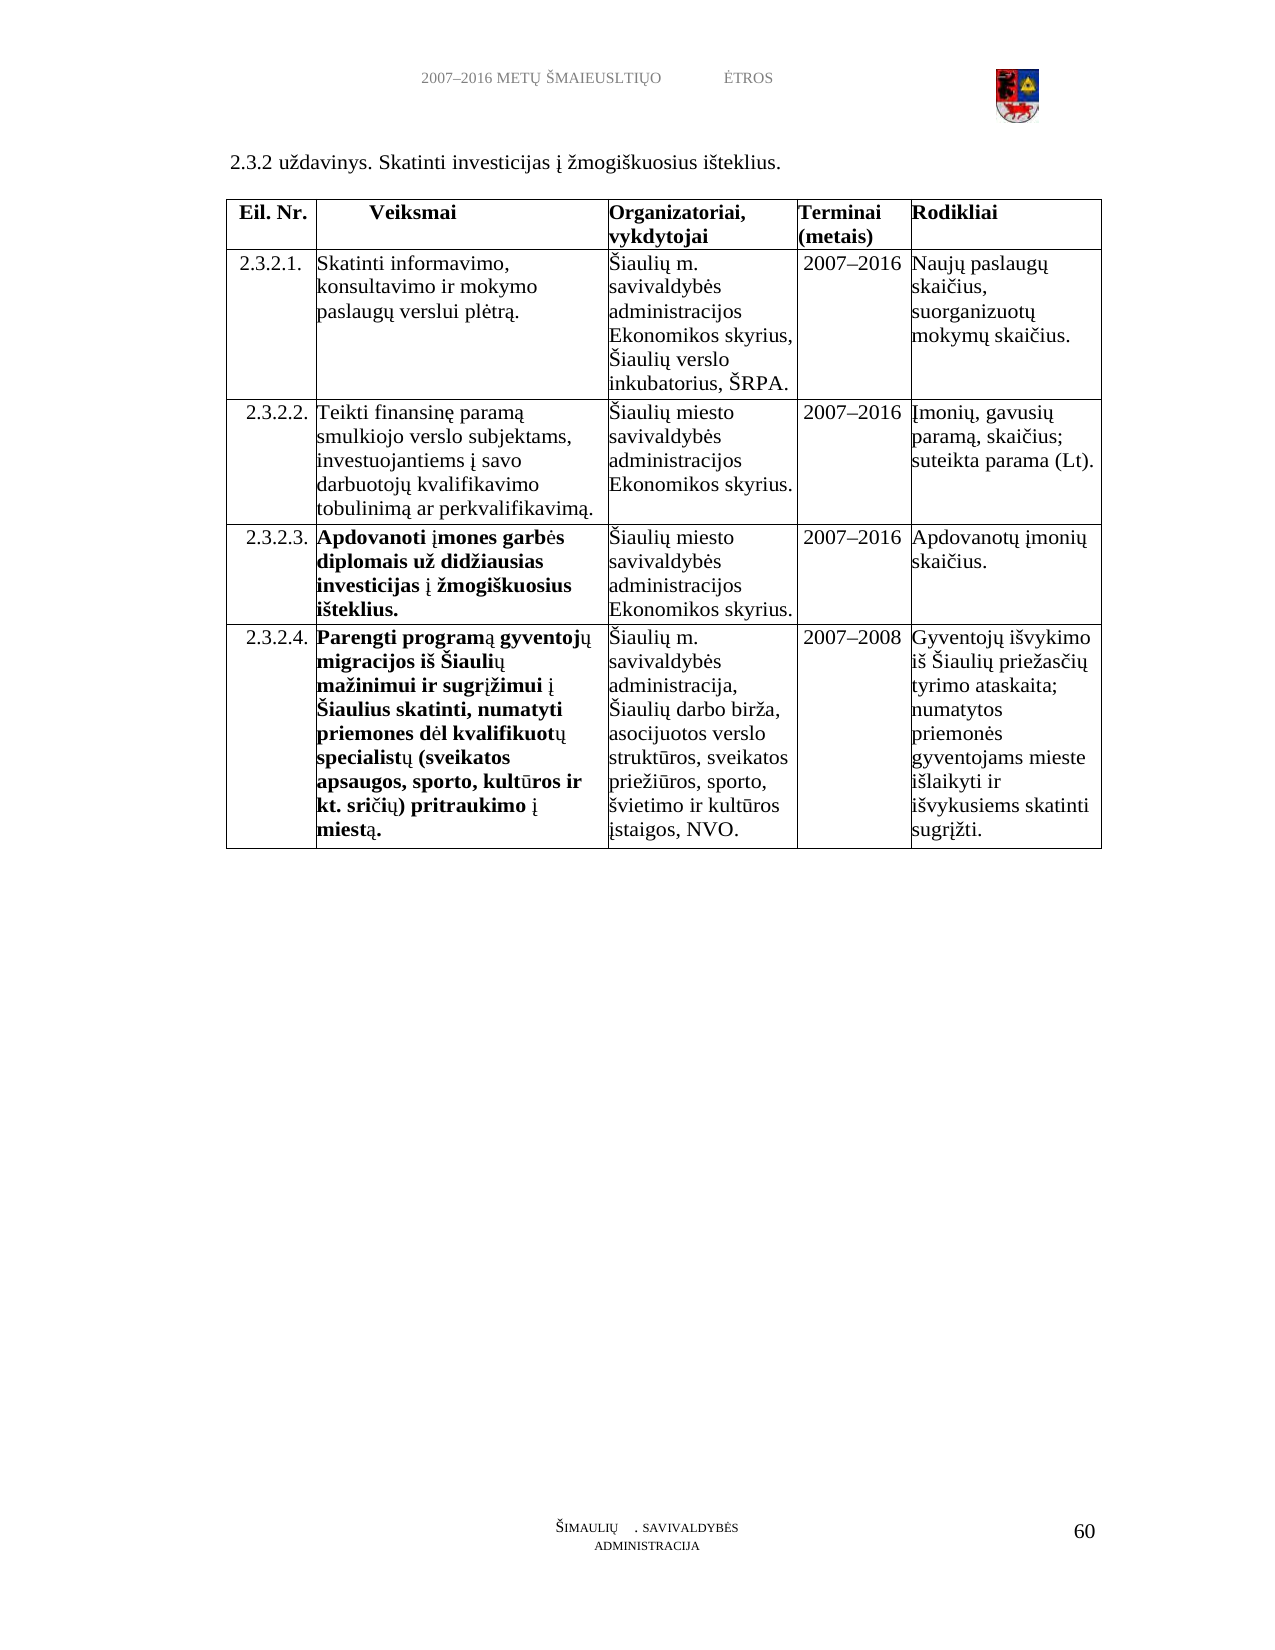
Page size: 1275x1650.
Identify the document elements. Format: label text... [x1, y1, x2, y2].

table_header Rodikliai [912, 200, 1101, 249]
table_cell Apdovanoti įmones garbės diplomais už didžiausias investicijas į žmogiškuosius išteklius. [317, 525, 608, 624]
table_header Organizatoriai, vykdytojai [609, 200, 797, 249]
table_cell 2007–2016 [798, 250, 911, 399]
table_cell Gyventojų išvykimo iš Šiaulių priežasčių tyrimo ataskaita; numatytos priemonės gyventojams mieste išlaikyti ir išvykusiems skatinti sugrįžti. [912, 625, 1101, 848]
table_cell 2.3.2.3. [227, 525, 316, 624]
table_cell 2007–2016 [798, 400, 911, 524]
table_cell Teikti finansinę paramą smulkiojo verslo subjektams, investuojantiems į savo darbuotojų kvalifikavimo tobulinimą ar perkvalifikavimą. [317, 400, 608, 524]
table_cell Apdovanotų įmonių skaičius. [912, 525, 1101, 624]
table_cell Šiaulių miesto savivaldybės administracijos Ekonomikos skyrius. [609, 525, 797, 624]
table_header Veiksmai [317, 200, 608, 249]
table_cell Parengti programą gyventojų migracijos iš Šiaulių mažinimui ir sugrįžimui į Šiaulius skatinti, numatyti priemones dėl kvalifikuotų specialistų (sveikatos apsaugos, sporto, kultūros ir kt. sričių) pritraukimo į miestą. [317, 625, 608, 848]
table_header Eil. Nr. [227, 200, 316, 249]
table_cell Šiaulių miesto savivaldybės administracijos Ekonomikos skyrius. [609, 400, 797, 524]
table_cell 2007–2008 [798, 625, 911, 848]
table_cell 2.3.2.4. [227, 625, 316, 848]
table_cell Įmonių, gavusių paramą, skaičius; suteikta parama (Lt). [912, 400, 1101, 524]
text 2.3.2 uždavinys. Skatinti investicijas į žmogiškuosius išteklius. [230, 149, 1114, 174]
table_cell 2.3.2.2. [227, 400, 316, 524]
table_cell Skatinti informavimo, konsultavimo ir mokymo paslaugų verslui plėtrą. [317, 250, 608, 399]
table_cell Naujų paslaugų skaičius, suorganizuotų mokymų skaičius. [912, 250, 1101, 399]
table_cell 2.3.2.1. [227, 250, 316, 399]
table_header Terminai (metais) [798, 200, 911, 249]
table_cell 2007–2016 [798, 525, 911, 624]
table_cell Šiaulių m. savivaldybės administracijos Ekonomikos skyrius, Šiaulių verslo inkubatorius, ŠRPA. [609, 250, 797, 399]
table_cell Šiaulių m. savivaldybės administracija, Šiaulių darbo birža, asocijuotos verslo struktūros, sveikatos priežiūros, sporto, švietimo ir kultūros įstaigos, NVO. [609, 625, 797, 848]
